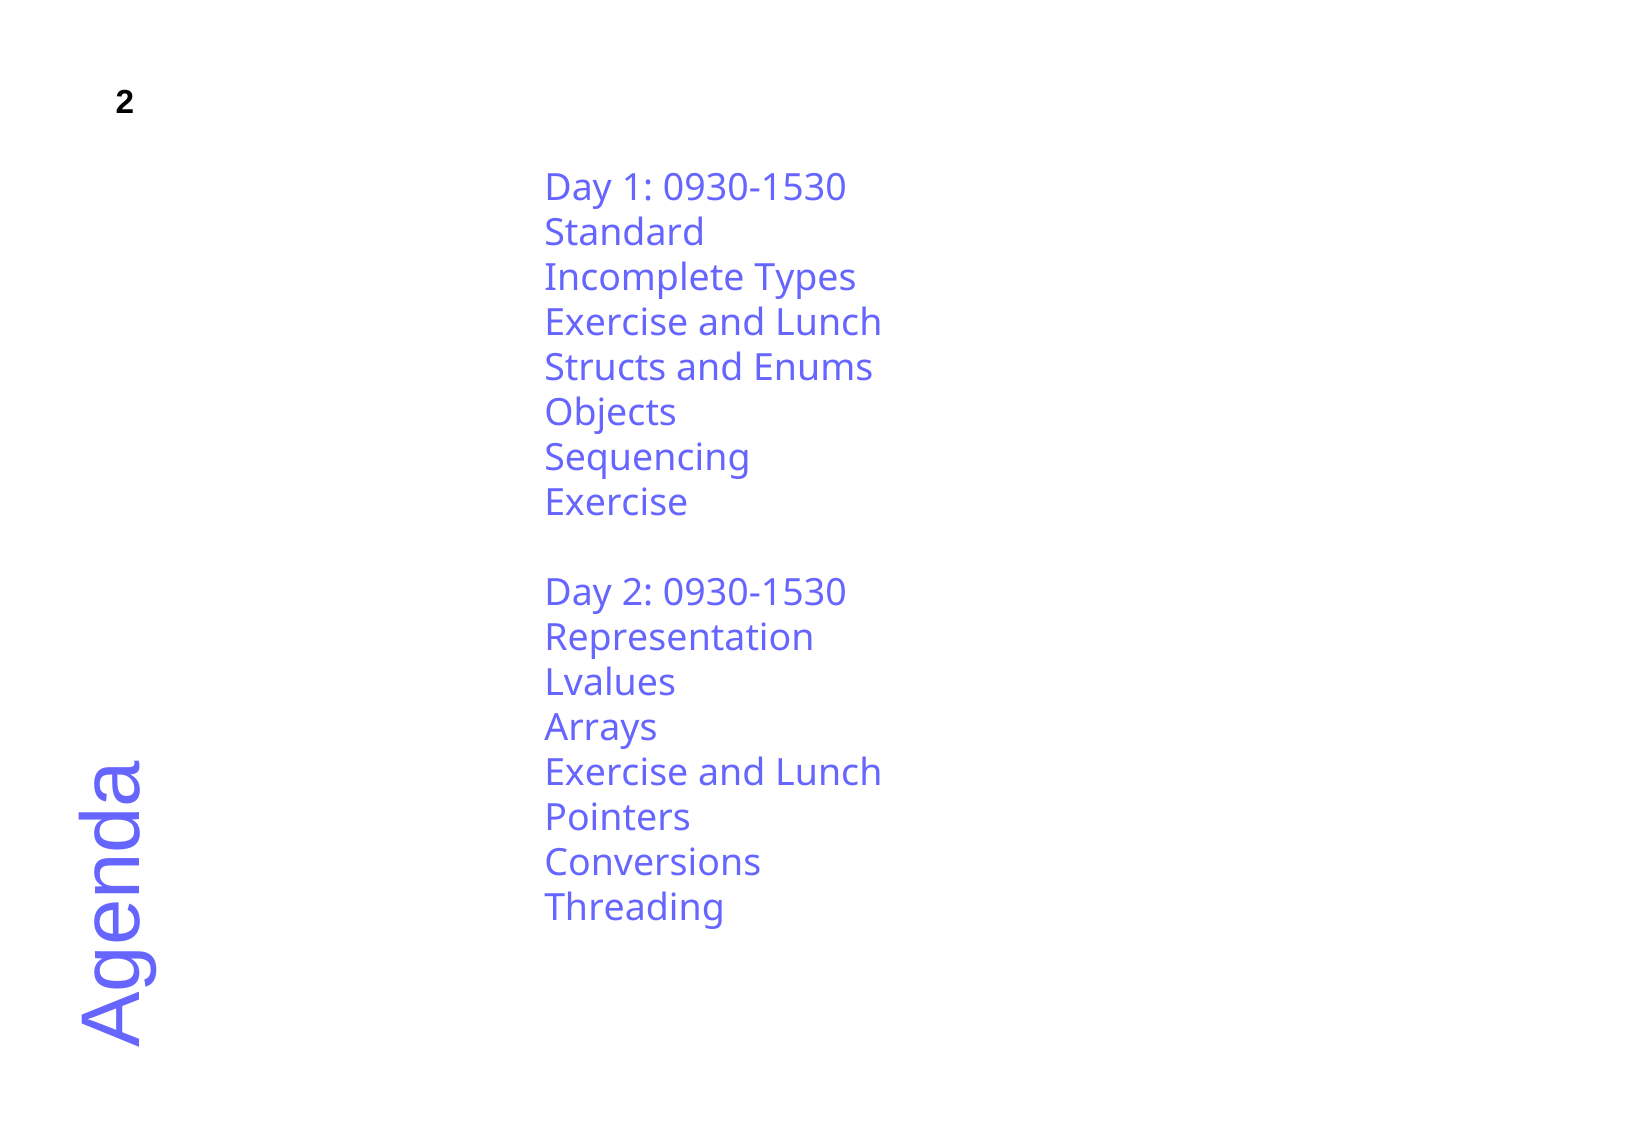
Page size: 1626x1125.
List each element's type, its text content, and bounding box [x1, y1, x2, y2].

text_box Day 1: 0930-1530 Standard Incomplete Types Exercise and Lunch Structs and Enums Objects Sequencing Exercise Day 2: 0930-1530 Representation Lvalues Arrays Exercise and Lunch Pointers Conversions Threading [529, 154, 908, 981]
title Agenda [37, 162, 176, 1063]
